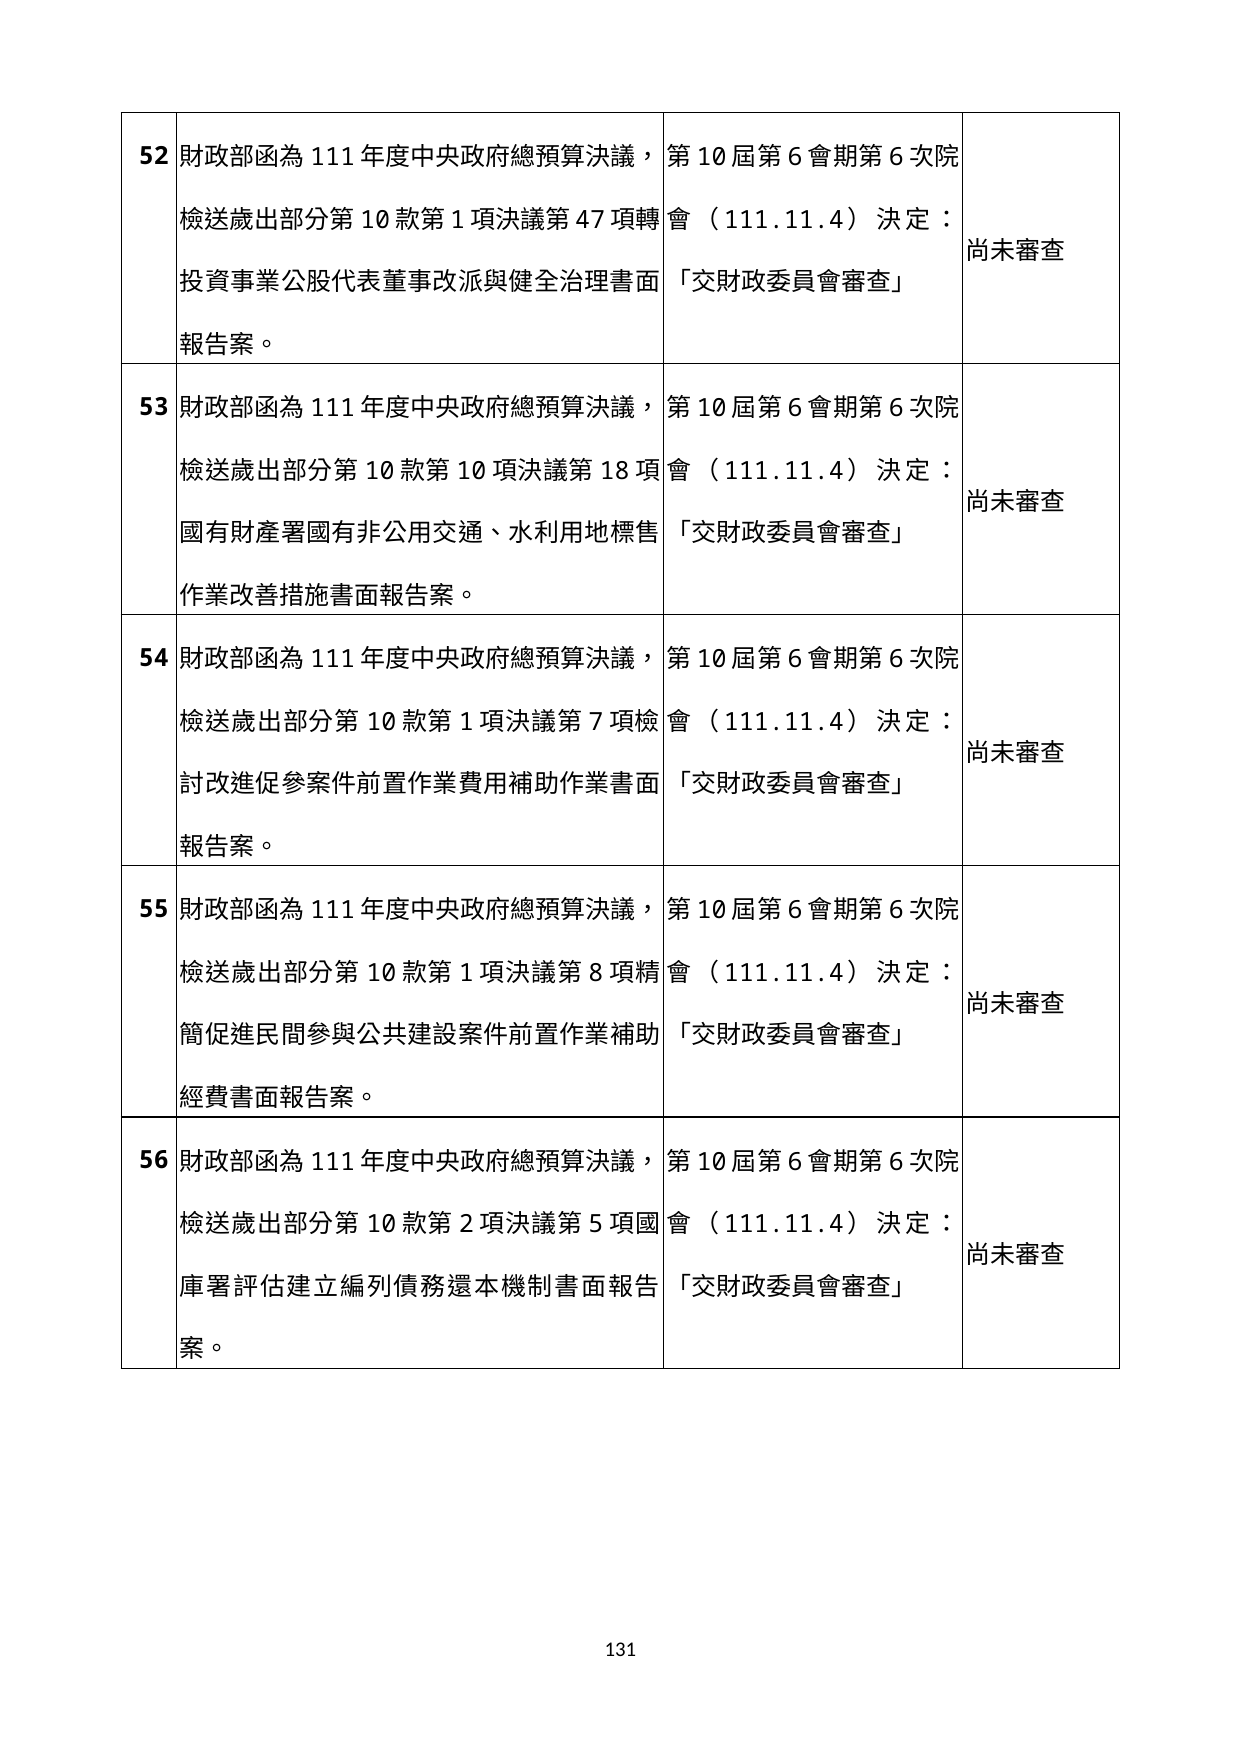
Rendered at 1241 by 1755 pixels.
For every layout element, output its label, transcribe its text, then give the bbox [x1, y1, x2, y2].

table_cell 財政部函為111年度中央政府總預算決議，檢送歲出部分第10款第10項決議第18項國有財產署國有非公用交通、水利用地標售作業改善措施書面報告案。 [177, 364, 663, 614]
table_cell 第10屆第6會期第6次院會（111.11.4）決定：「交財政委員會審查」 [664, 364, 962, 614]
table_cell 財政部函為111年度中央政府總預算決議，檢送歲出部分第10款第1項決議第8項精簡促進民間參與公共建設案件前置作業補助經費書面報告案。 [177, 866, 663, 1116]
table_cell [122, 113, 176, 363]
table_cell 財政部函為111年度中央政府總預算決議，檢送歲出部分第10款第2項決議第5項國庫署評估建立編列債務還本機制書面報告案。 [177, 1118, 663, 1367]
table_cell 第10屆第6會期第6次院會（111.11.4）決定：「交財政委員會審查」 [664, 615, 962, 865]
table_cell 財政部函為111年度中央政府總預算決議，檢送歲出部分第10款第1項決議第47項轉投資事業公股代表董事改派與健全治理書面報告案。 [177, 113, 663, 363]
table_cell 尚未審查 [963, 615, 1119, 865]
table_cell 財政部函為111年度中央政府總預算決議，檢送歲出部分第10款第1項決議第7項檢討改進促參案件前置作業費用補助作業書面報告案。 [177, 615, 663, 865]
table_cell 尚未審查 [963, 113, 1119, 363]
table_cell [122, 866, 176, 1116]
table_cell [122, 1118, 176, 1367]
table_cell [122, 615, 176, 865]
table_cell [122, 364, 176, 614]
table_cell 第10屆第6會期第6次院會（111.11.4）決定：「交財政委員會審查」 [664, 866, 962, 1116]
table_cell 尚未審查 [963, 866, 1119, 1116]
table_cell 尚未審查 [963, 1118, 1119, 1367]
table_cell 尚未審查 [963, 364, 1119, 614]
table_cell 第10屆第6會期第6次院會（111.11.4）決定：「交財政委員會審查」 [664, 1118, 962, 1367]
table_cell 第10屆第6會期第6次院會（111.11.4）決定：「交財政委員會審查」 [664, 113, 962, 363]
